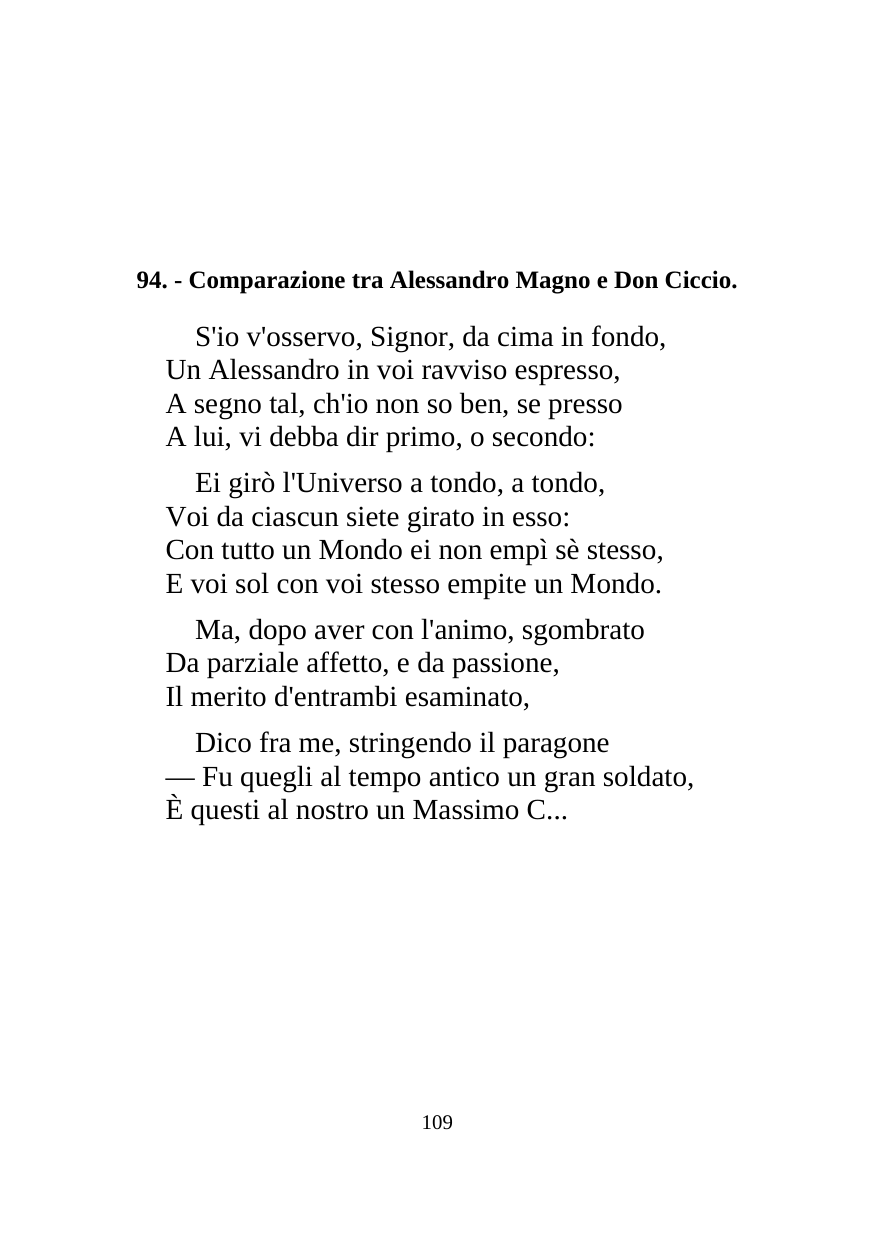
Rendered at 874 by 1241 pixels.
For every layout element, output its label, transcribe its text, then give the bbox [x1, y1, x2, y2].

text 94. - Comparazione tra Alessandro Magno e Don Ciccio. [106, 265, 768, 294]
text S'io v'osservo, Signor, da cima in fondo, Un Alessandro in voi ravviso espresso, A segno tal, ch'io non so ben, se presso A lui, vi debba dir primo, o secondo: [165, 319, 768, 453]
text Ma, dopo aver con l'animo, sgombrato Da parziale affetto, e da passione, Il merito d'entrambi esaminato, [165, 612, 768, 713]
text Ei girò l'Universo a tondo, a tondo, Voi da ciascun siete girato in esso: Con tutto un Mondo ei non empì sè stesso, E voi sol con voi stesso empite un Mondo. [165, 465, 768, 599]
text Dico fra me, stringendo il paragone — Fu quegli al tempo antico un gran soldato, È questi al nostro un Massimo C... [165, 725, 768, 826]
